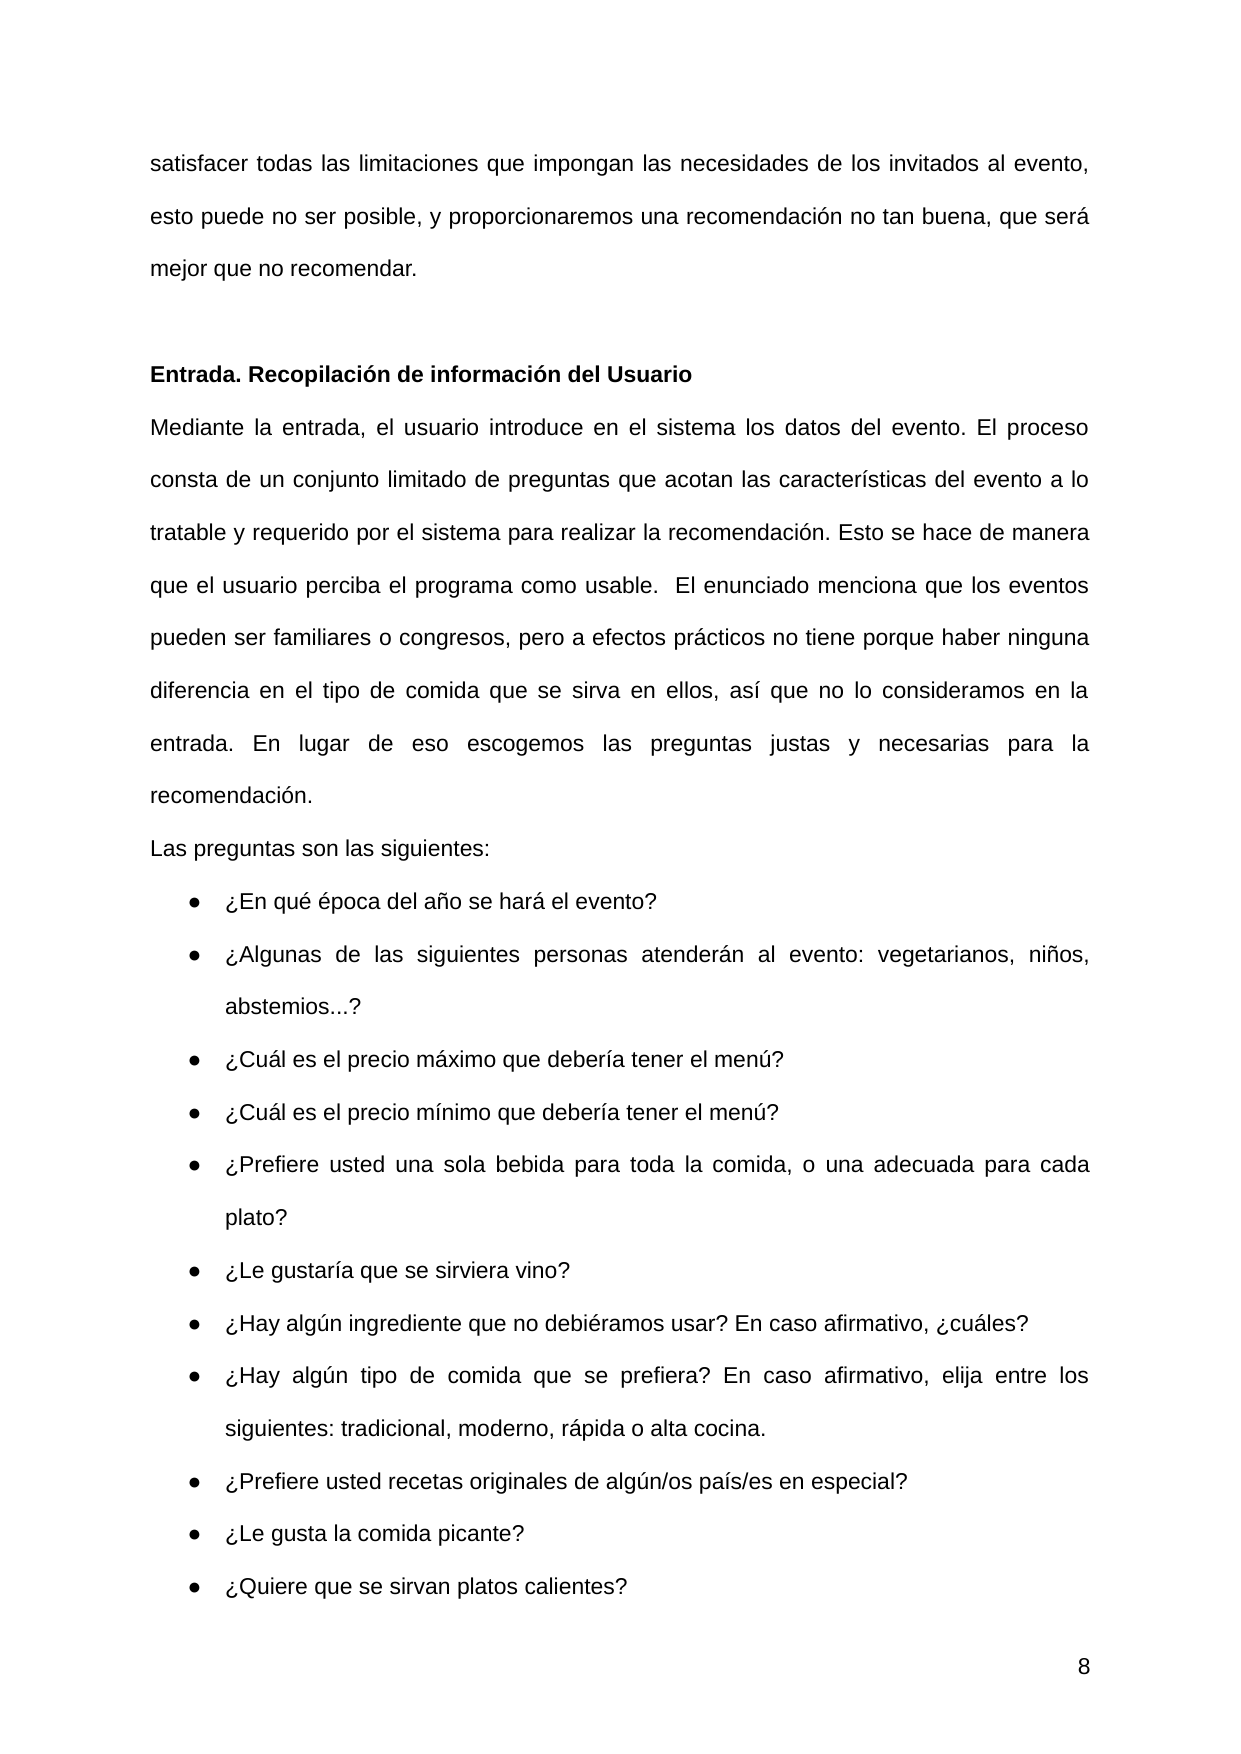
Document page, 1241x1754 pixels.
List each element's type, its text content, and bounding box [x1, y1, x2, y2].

list ¿Le gusta la comida picante? [187, 1520, 1090, 1547]
list ¿Prefiere usted recetas originales de algún/os país/es en especial? [187, 1468, 1090, 1494]
text Mediante la entrada, el usuario introduce en el sistema los datos del evento. El proceso consta de un conjunto limitado de preguntas que acotan las características del evento a lo tratable y requerido por el sistema para realizar la recomendación. Esto se hace de manera que el usuario perciba el programa como usable. El enunciado menciona que los eventos pueden ser familiares o congresos, pero a efectos prácticos no tiene porque haber ninguna diferencia en el tipo de comida que se sirva en ellos, así que no lo consideramos en la entrada. En lugar de eso escogemos las preguntas justas y necesarias para la recomendación. [150, 413, 1090, 809]
list ¿Hay algún ingrediente que no debiéramos usar? En caso afirmativo, ¿cuáles? [187, 1309, 1090, 1336]
text Entrada. Recopilación de información del Usuario [150, 361, 1090, 387]
list ¿Hay algún tipo de comida que se prefiera? En caso afirmativo, elija entre los siguientes: tradicional, moderno, rápida o alta cocina. [187, 1362, 1090, 1441]
list ¿Le gustaría que se sirviera vino? [187, 1257, 1090, 1283]
text Las preguntas son las siguientes: [150, 835, 1090, 862]
list ¿En qué época del año se hará el evento? [187, 888, 1090, 914]
list ¿Cuál es el precio máximo que debería tener el menú? [187, 1046, 1090, 1072]
list ¿Algunas de las siguientes personas atenderán al evento: vegetarianos, niños, abstemios...? [187, 941, 1090, 1020]
text satisfacer todas las limitaciones que impongan las necesidades de los invitados al evento, esto puede no ser posible, y proporcionaremos una recomendación no tan buena, que será mejor que no recomendar. [150, 150, 1090, 282]
list ¿Cuál es el precio mínimo que debería tener el menú? [187, 1099, 1090, 1125]
list ¿Prefiere usted una sola bebida para toda la comida, o una adecuada para cada plato? [187, 1151, 1090, 1231]
list ¿Quiere que se sirvan platos calientes? [187, 1573, 1090, 1599]
